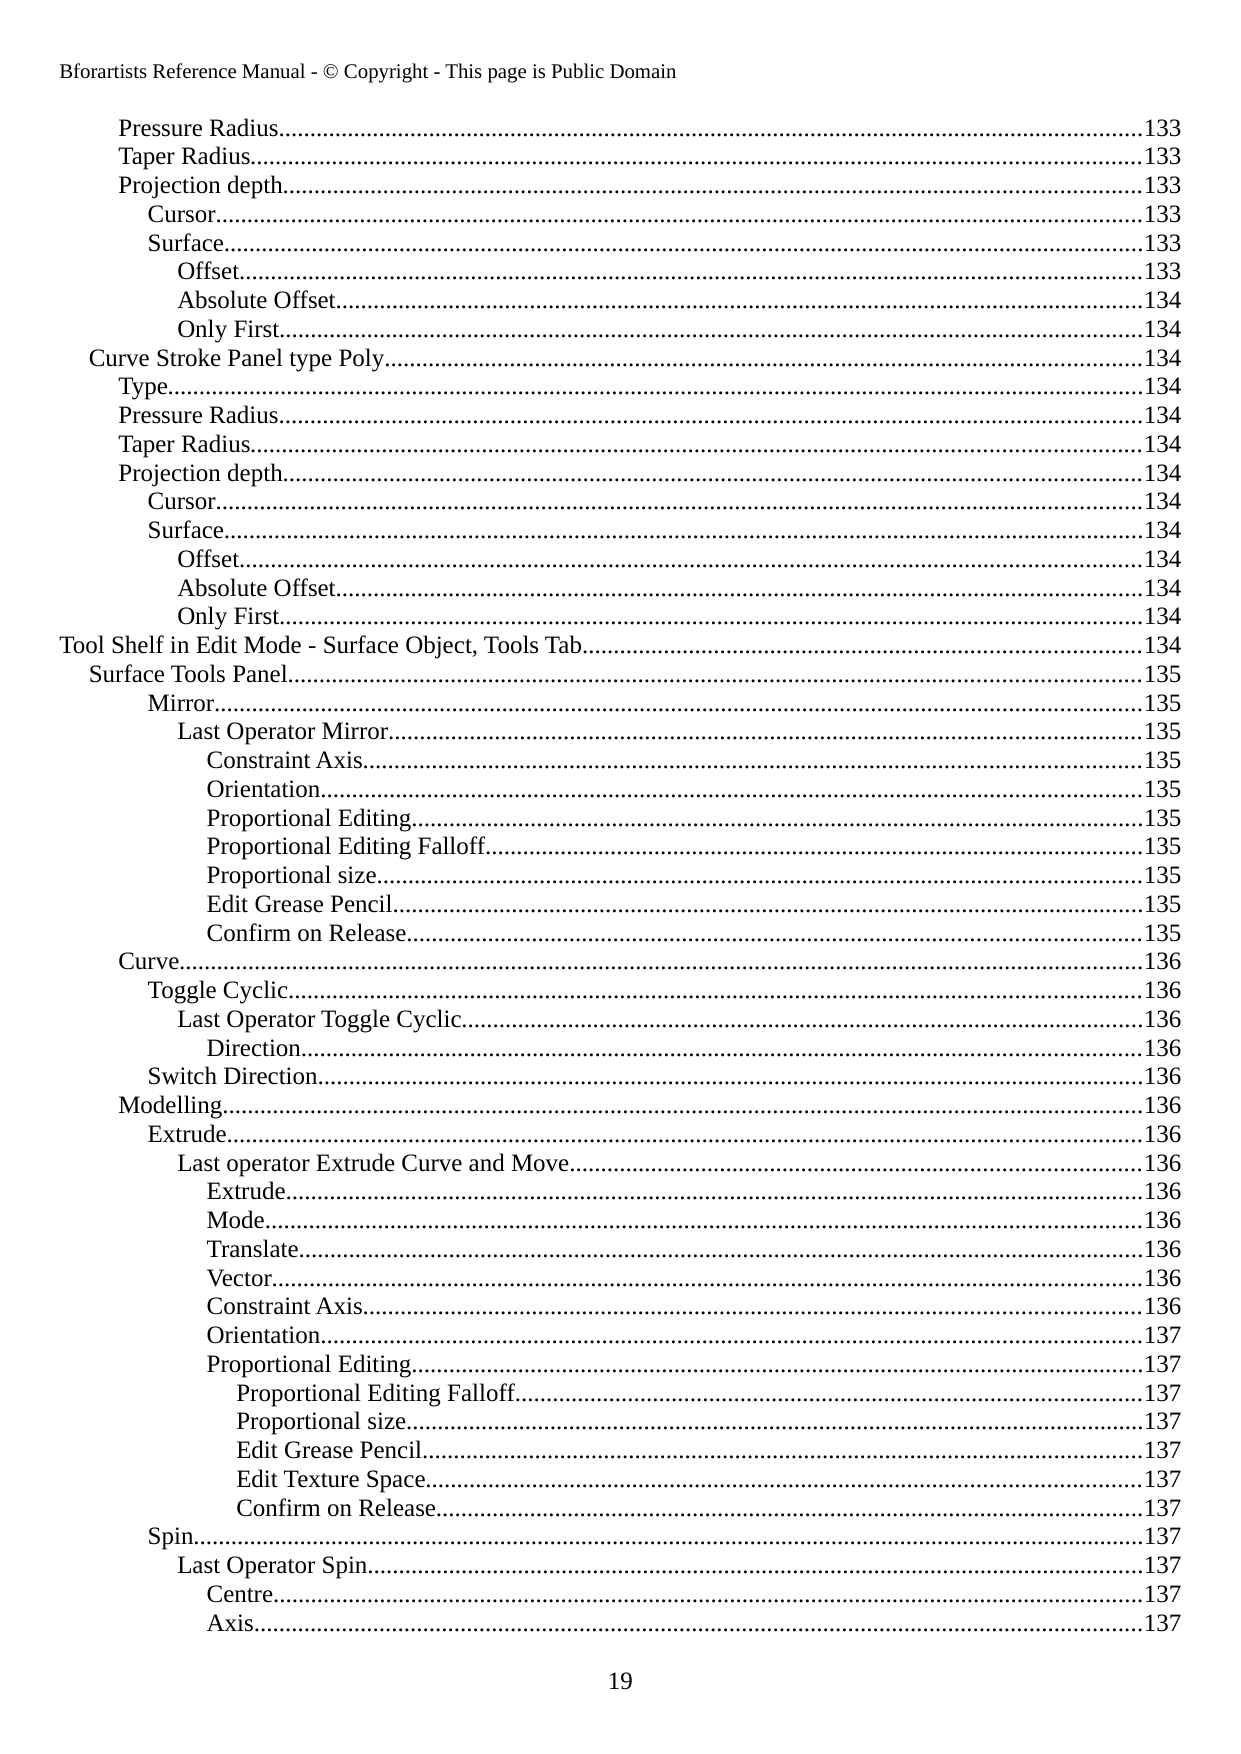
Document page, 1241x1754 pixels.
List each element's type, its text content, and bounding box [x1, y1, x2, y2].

text Taper Radius 133 [118, 141, 1181, 170]
text Extrude 136 [206, 1176, 1181, 1205]
text Vector 136 [206, 1263, 1181, 1291]
text Proportional Editing Falloff 137 [236, 1378, 1181, 1406]
text Orientation 135 [206, 774, 1181, 803]
text Offset 133 [177, 256, 1181, 285]
text Surface 134 [147, 515, 1181, 544]
text Only First 134 [177, 601, 1181, 630]
text Confirm on Release 137 [236, 1493, 1181, 1521]
text Edit Texture Space 137 [236, 1464, 1181, 1493]
text Edit Grease Pencil 135 [206, 889, 1181, 918]
text Projection depth 133 [118, 170, 1181, 199]
text Last Operator Toggle Cyclic 136 [177, 1004, 1181, 1033]
text Mirror 135 [147, 688, 1181, 716]
text Centre 137 [206, 1579, 1181, 1608]
text Last operator Extrude Curve and Move 136 [177, 1148, 1181, 1176]
text Pressure Radius 133 [118, 113, 1181, 141]
text Constraint Axis 136 [206, 1291, 1181, 1320]
text Absolute Offset 134 [177, 573, 1181, 601]
text Cursor 134 [147, 486, 1181, 515]
text Proportional Editing 137 [206, 1349, 1181, 1378]
text Tool Shelf in Edit Mode - Surface Object, Tools Tab 134 [59, 630, 1181, 659]
text Last Operator Spin 137 [177, 1550, 1181, 1579]
text Proportional size 135 [206, 860, 1181, 889]
text Last Operator Mirror 135 [177, 716, 1181, 745]
text Proportional size 137 [236, 1406, 1181, 1435]
text Taper Radius 134 [118, 429, 1181, 458]
text Type 134 [118, 371, 1181, 400]
text Offset 134 [177, 544, 1181, 573]
text Translate 136 [206, 1234, 1181, 1263]
text Pressure Radius 134 [118, 400, 1181, 429]
text Absolute Offset 134 [177, 285, 1181, 314]
text Axis 137 [206, 1608, 1181, 1636]
text Toggle Cyclic 136 [147, 975, 1181, 1004]
text Mode 136 [206, 1205, 1181, 1234]
text Curve 136 [118, 946, 1181, 975]
text Proportional Editing Falloff 135 [206, 831, 1181, 860]
text Orientation 137 [206, 1320, 1181, 1349]
text Extrude 136 [147, 1119, 1181, 1148]
text Proportional Editing 135 [206, 803, 1181, 831]
text Projection depth 134 [118, 458, 1181, 486]
text Confirm on Release 135 [206, 918, 1181, 946]
text Modelling 136 [118, 1090, 1181, 1119]
text Spin 137 [147, 1521, 1181, 1550]
text Only First 134 [177, 314, 1181, 343]
text Surface 133 [147, 228, 1181, 256]
text Curve Stroke Panel type Poly 134 [88, 343, 1181, 371]
text Switch Direction 136 [147, 1061, 1181, 1090]
text Constraint Axis 135 [206, 745, 1181, 774]
text Direction 136 [206, 1033, 1181, 1061]
text Cursor 133 [147, 199, 1181, 228]
text Surface Tools Panel 135 [88, 659, 1181, 688]
text Edit Grease Pencil 137 [236, 1435, 1181, 1464]
